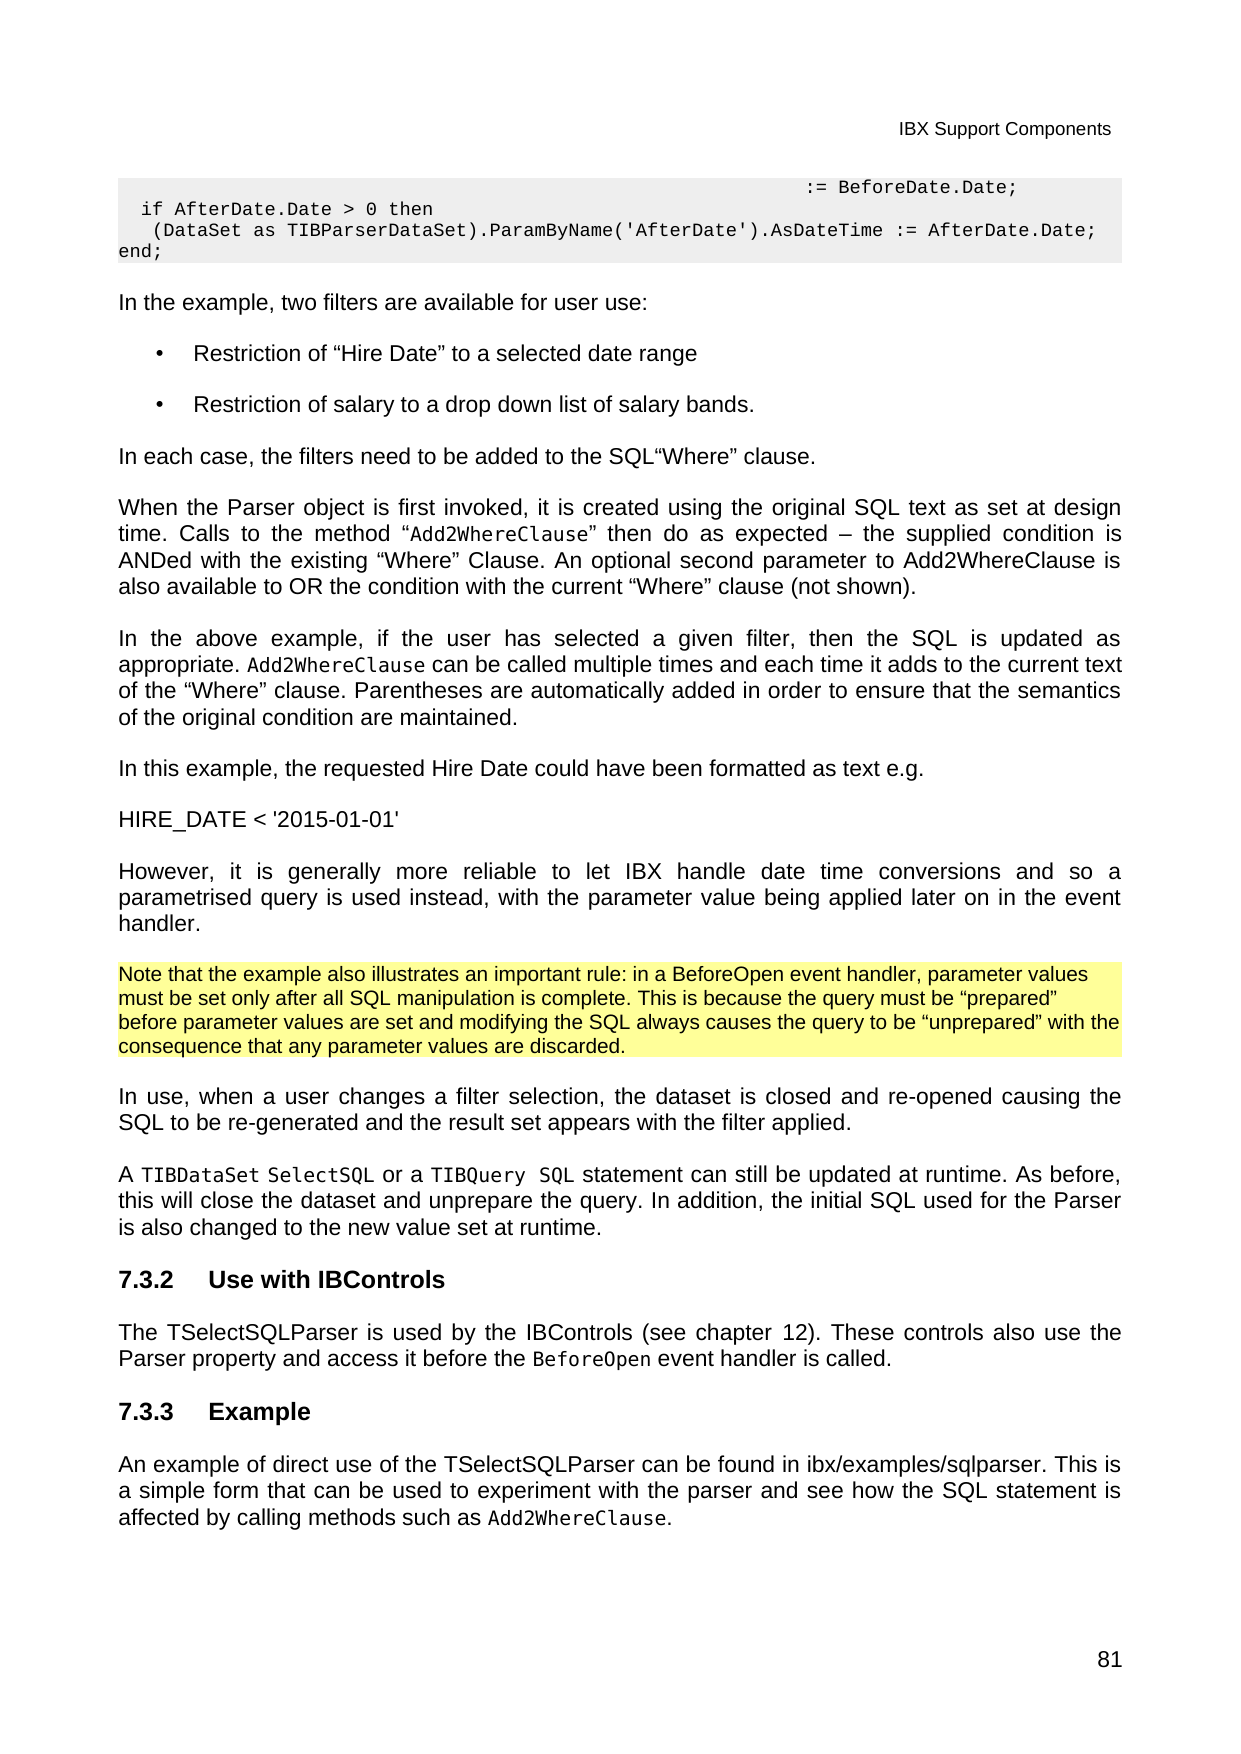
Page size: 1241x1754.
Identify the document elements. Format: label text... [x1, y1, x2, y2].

text In use, when a user changes a filter selection, the dataset is closed and re-opened causing the SQL to be re-generated and the result set appears with the filter applied. [118, 1083, 1122, 1136]
text However, it is generally more reliable to let IBX handle date time conversions and so a parametrised query is used instead, with the parameter value being applied later on in the event handler. [118, 858, 1122, 937]
text HIRE_DATE < '2015-01-01' [118, 806, 1122, 833]
list Restriction of salary to a drop down list of salary bands. [156, 391, 1122, 418]
subtitle Example [118, 1397, 1122, 1426]
text A TIBDataSet SelectSQL or a TIBQuery SQL statement can still be updated at runtime. As before, this will close the dataset and unprepare the query. In addition, the initial SQL used for the Parser is also changed to the new value set at runtime. [118, 1161, 1122, 1240]
text When the Parser object is first invoked, it is created using the original SQL text as set at design time. Calls to the method “Add2WhereClause” then do as expected – the supplied condition is ANDed with the existing “Where” Clause. An optional second parameter to Add2WhereClause is also available to OR the condition with the current “Where” clause (not shown). [118, 494, 1122, 599]
list Restriction of “Hire Date” to a selected date range [156, 340, 1122, 366]
subtitle Use with IBControls [118, 1265, 1122, 1293]
text An example of direct use of the TSelectSQLParser can be found in ibx/examples/sqlparser. This is a simple form that can be used to experiment with the parser and see how the SQL statement is affected by calling methods such as Add2WhereClause. [118, 1451, 1122, 1530]
text := BeforeDate.Date; [118, 178, 1122, 199]
text In the example, two filters are available for user use: [118, 289, 1122, 315]
text end; [118, 242, 1122, 263]
text Note that the example also illustrates an important rule: in a BeforeOpen event handler, parameter values must be set only after all SQL manipulation is complete. This is because the query must be “prepared” before parameter values are set and modifying the SQL always causes the query to be “unprepared” with the consequence that any parameter values are discarded. [118, 962, 1122, 1057]
text (DataSet as TIBParserDataSet).ParamByName('AfterDate').AsDateTime := AfterDate.Date; [118, 221, 1122, 242]
text In the above example, if the user has selected a given filter, then the SQL is updated as appropriate. Add2WhereClause can be called multiple times and each time it adds to the current text of the “Where” clause. Parentheses are automatically added in order to ensure that the semantics of the original condition are maintained. [118, 624, 1122, 730]
text if AfterDate.Date > 0 then [118, 199, 1122, 221]
text The TSelectSQLParser is used by the IBControls (see chapter 12). These controls also use the Parser property and access it before the BeforeOpen event handler is called. [118, 1319, 1122, 1372]
text In each case, the filters need to be added to the SQL“Where” clause. [118, 443, 1122, 469]
text In this example, the requested Hire Date could have been formatted as text e.g. [118, 755, 1122, 781]
